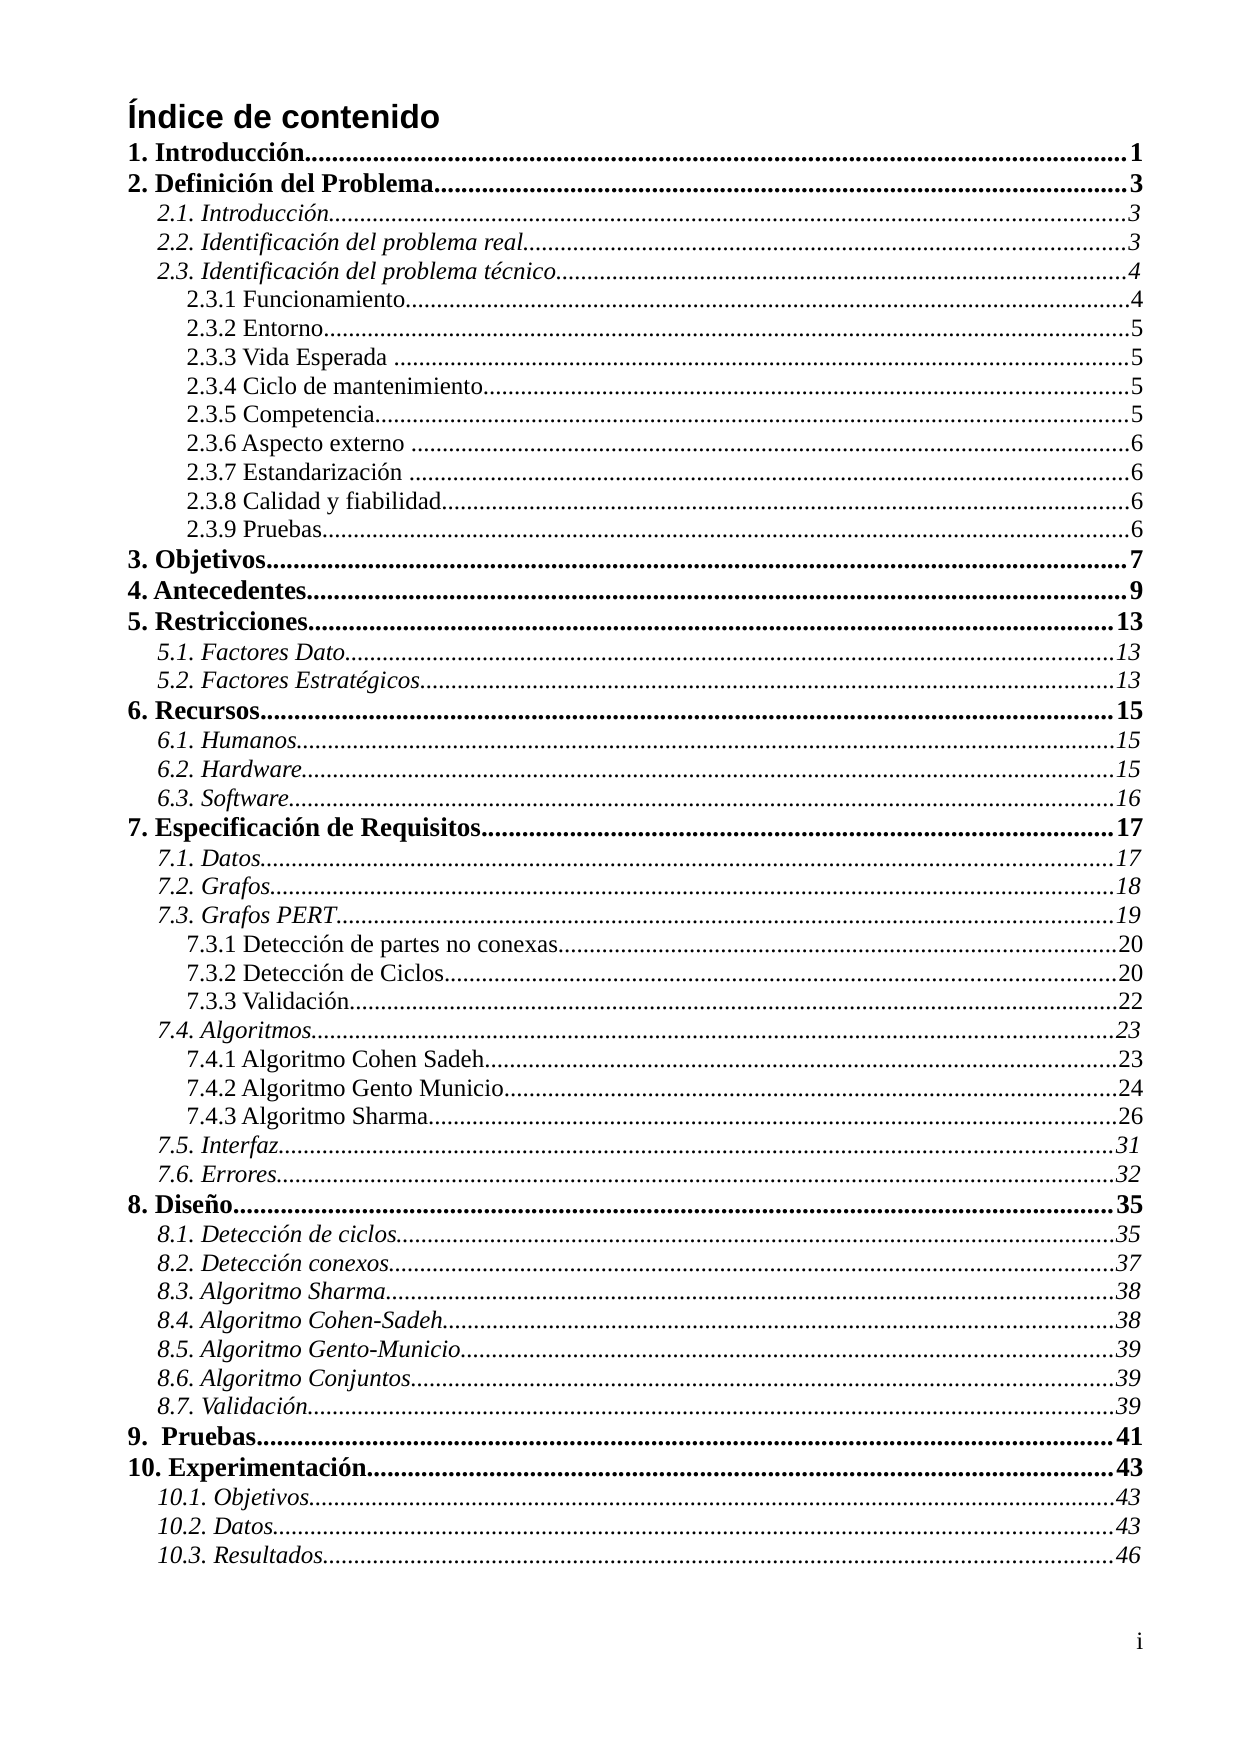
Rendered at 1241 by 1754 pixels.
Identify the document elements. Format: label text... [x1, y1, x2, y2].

text 2. Definición del Problema 3 [127, 167, 1143, 198]
text 4. Antecedentes 9 [127, 574, 1143, 606]
text 7.1. Datos 17 [157, 843, 1143, 871]
text 2.3.8 Calidad y fiabilidad 6 [186, 486, 1143, 514]
text 7. Especificación de Requisitos 17 [127, 812, 1143, 843]
text 1. Introducción 1 [127, 136, 1143, 167]
text 2.3.3 Vida Esperada 5 [186, 342, 1143, 371]
text 6.1. Humanos 15 [157, 725, 1143, 754]
text 3. Objetivos 7 [127, 543, 1143, 574]
subtitle Índice de contenido [127, 97, 1143, 136]
text 10.2. Datos 43 [157, 1511, 1143, 1540]
text 8.2. Detección conexos 37 [157, 1248, 1143, 1276]
text 7.3.3 Validación 22 [186, 986, 1143, 1015]
text 6.3. Software 16 [157, 783, 1143, 812]
text 7.3. Grafos PERT 19 [157, 900, 1143, 929]
text 10.3. Resultados 46 [157, 1540, 1143, 1569]
text 7.2. Grafos 18 [157, 871, 1143, 900]
text 2.3.9 Pruebas 6 [186, 514, 1143, 543]
text 2.3.2 Entorno 5 [186, 313, 1143, 342]
text 2.3.5 Competencia 5 [186, 399, 1143, 428]
text 2.3.4 Ciclo de mantenimiento 5 [186, 371, 1143, 399]
text 8.1. Detección de ciclos 35 [157, 1219, 1143, 1248]
text 7.4.2 Algoritmo Gento Municio 24 [186, 1073, 1143, 1101]
text 5.1. Factores Dato 13 [157, 637, 1143, 665]
text 8.7. Validación 39 [157, 1391, 1143, 1420]
text 9. Pruebas 41 [127, 1420, 1143, 1451]
text 8.3. Algoritmo Sharma 38 [157, 1276, 1143, 1305]
text 6. Recursos 15 [127, 694, 1143, 725]
text 7.6. Errores 32 [157, 1159, 1143, 1188]
text 7.3.1 Detección de partes no conexas. 20 [186, 929, 1143, 958]
text 8.4. Algoritmo Cohen-Sadeh 38 [157, 1305, 1143, 1334]
text 7.3.2 Detección de Ciclos. 20 [186, 958, 1143, 986]
text 7.4.3 Algoritmo Sharma 26 [186, 1101, 1143, 1130]
text 8.6. Algoritmo Conjuntos 39 [157, 1363, 1143, 1391]
text 2.1. Introducción 3 [157, 198, 1143, 227]
text 2.3.1 Funcionamiento 4 [186, 284, 1143, 313]
text 6.2. Hardware 15 [157, 754, 1143, 783]
text 7.5. Interfaz 31 [157, 1130, 1143, 1159]
text 5.2. Factores Estratégicos 13 [157, 665, 1143, 694]
text 2.3.6 Aspecto externo 6 [186, 428, 1143, 457]
text 5. Restricciones 13 [127, 606, 1143, 637]
text 10.1. Objetivos 43 [157, 1482, 1143, 1511]
text 7.4.1 Algoritmo Cohen Sadeh 23 [186, 1044, 1143, 1073]
text 10. Experimentación 43 [127, 1451, 1143, 1482]
text 2.3. Identificación del problema técnico 4 [157, 256, 1143, 284]
text 7.4. Algoritmos 23 [157, 1015, 1143, 1044]
text 8.5. Algoritmo Gento-Municio 39 [157, 1334, 1143, 1363]
text 2.3.7 Estandarización 6 [186, 457, 1143, 486]
text 8. Diseño 35 [127, 1188, 1143, 1219]
text 2.2. Identificación del problema real 3 [157, 227, 1143, 256]
